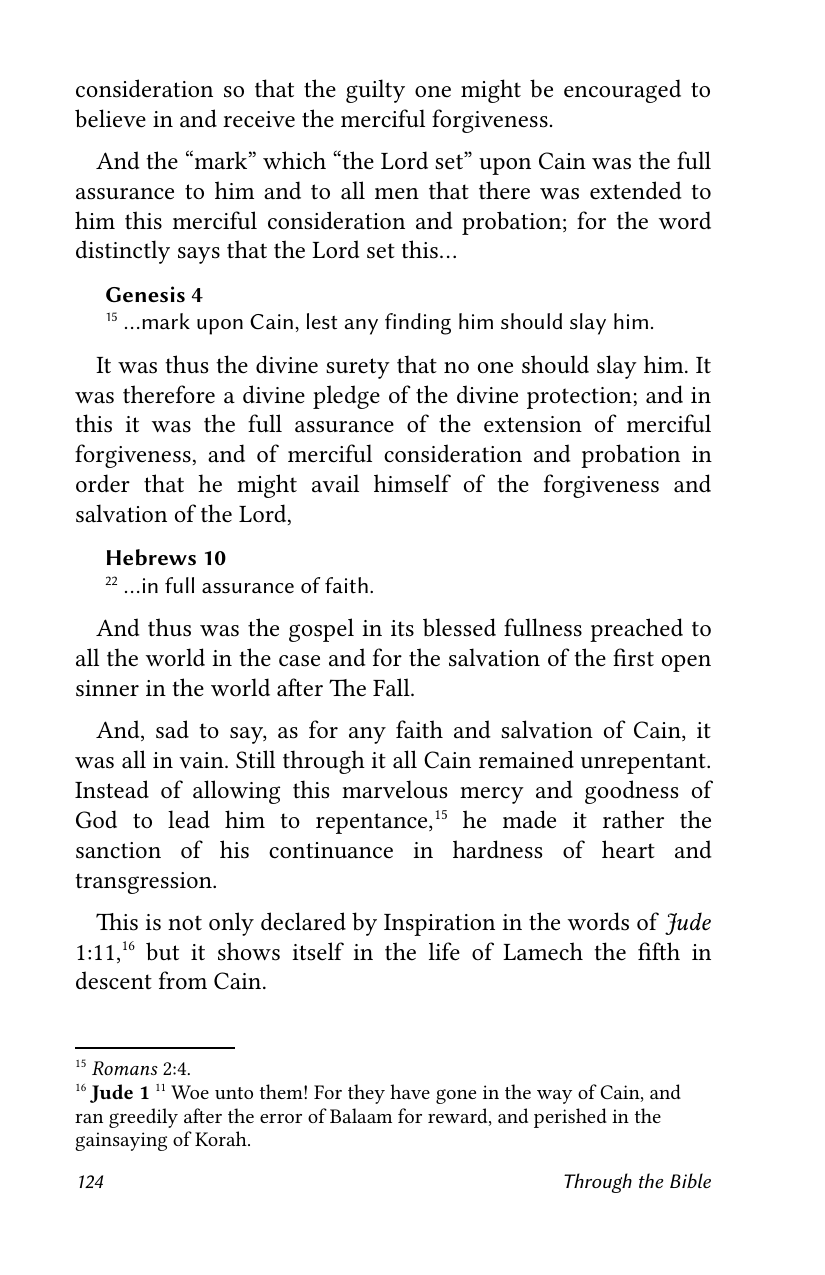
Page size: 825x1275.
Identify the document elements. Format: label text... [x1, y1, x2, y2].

text And the “mark” which “the Lord set” upon Cain was the full assurance to him and to all men that there was extended to him this merciful consideration and probation; for the word distinctly says that the Lord set this… [75, 147, 712, 265]
text And, sad to say, as for any faith and salvation of Cain, it was all in vain. Still through it all Cain remained unrepentant. Instead of allowing this marvelous mercy and goodness of God to lead him to repentance, he made it rather the sanction of his continuance in hardness of heart and transgression. [75, 716, 712, 894]
text Genesis 4 [105, 281, 712, 308]
text Hebrews 10 [105, 545, 712, 571]
text It was thus the divine surety that no one should slay him. It was therefore a divine pledge of the divine protection; and in this it was the full assurance of the extension of merciful forgiveness, and of merciful consideration and probation in order that he might avail himself of the forgiveness and salvation of the Lord, [75, 351, 712, 529]
text And thus was the gospel in its blessed fullness preached to all the world in the case and for the salvation of the first open sinner in the world after The Fall. [75, 614, 712, 703]
text consideration so that the guilty one might be encouraged to believe in and receive the merciful forgiveness. [75, 75, 712, 133]
text Jude 1 11 Woe unto them! For they have gone in the way of Cain, and ran greedily after the error of Balaam for reward, and perished in the gainsaying of Korah. [75, 1081, 712, 1152]
text 22 ...in full assurance of faith. [105, 573, 682, 599]
text Romans 2:4. [75, 1057, 712, 1081]
text This is not only declared by Inspiration in the words of Jude 1:11, but it shows itself in the life of Lamech the fifth in descent from Cain. [75, 908, 712, 996]
text 15 ...mark upon Cain, lest any finding him should slay him. [105, 309, 682, 335]
